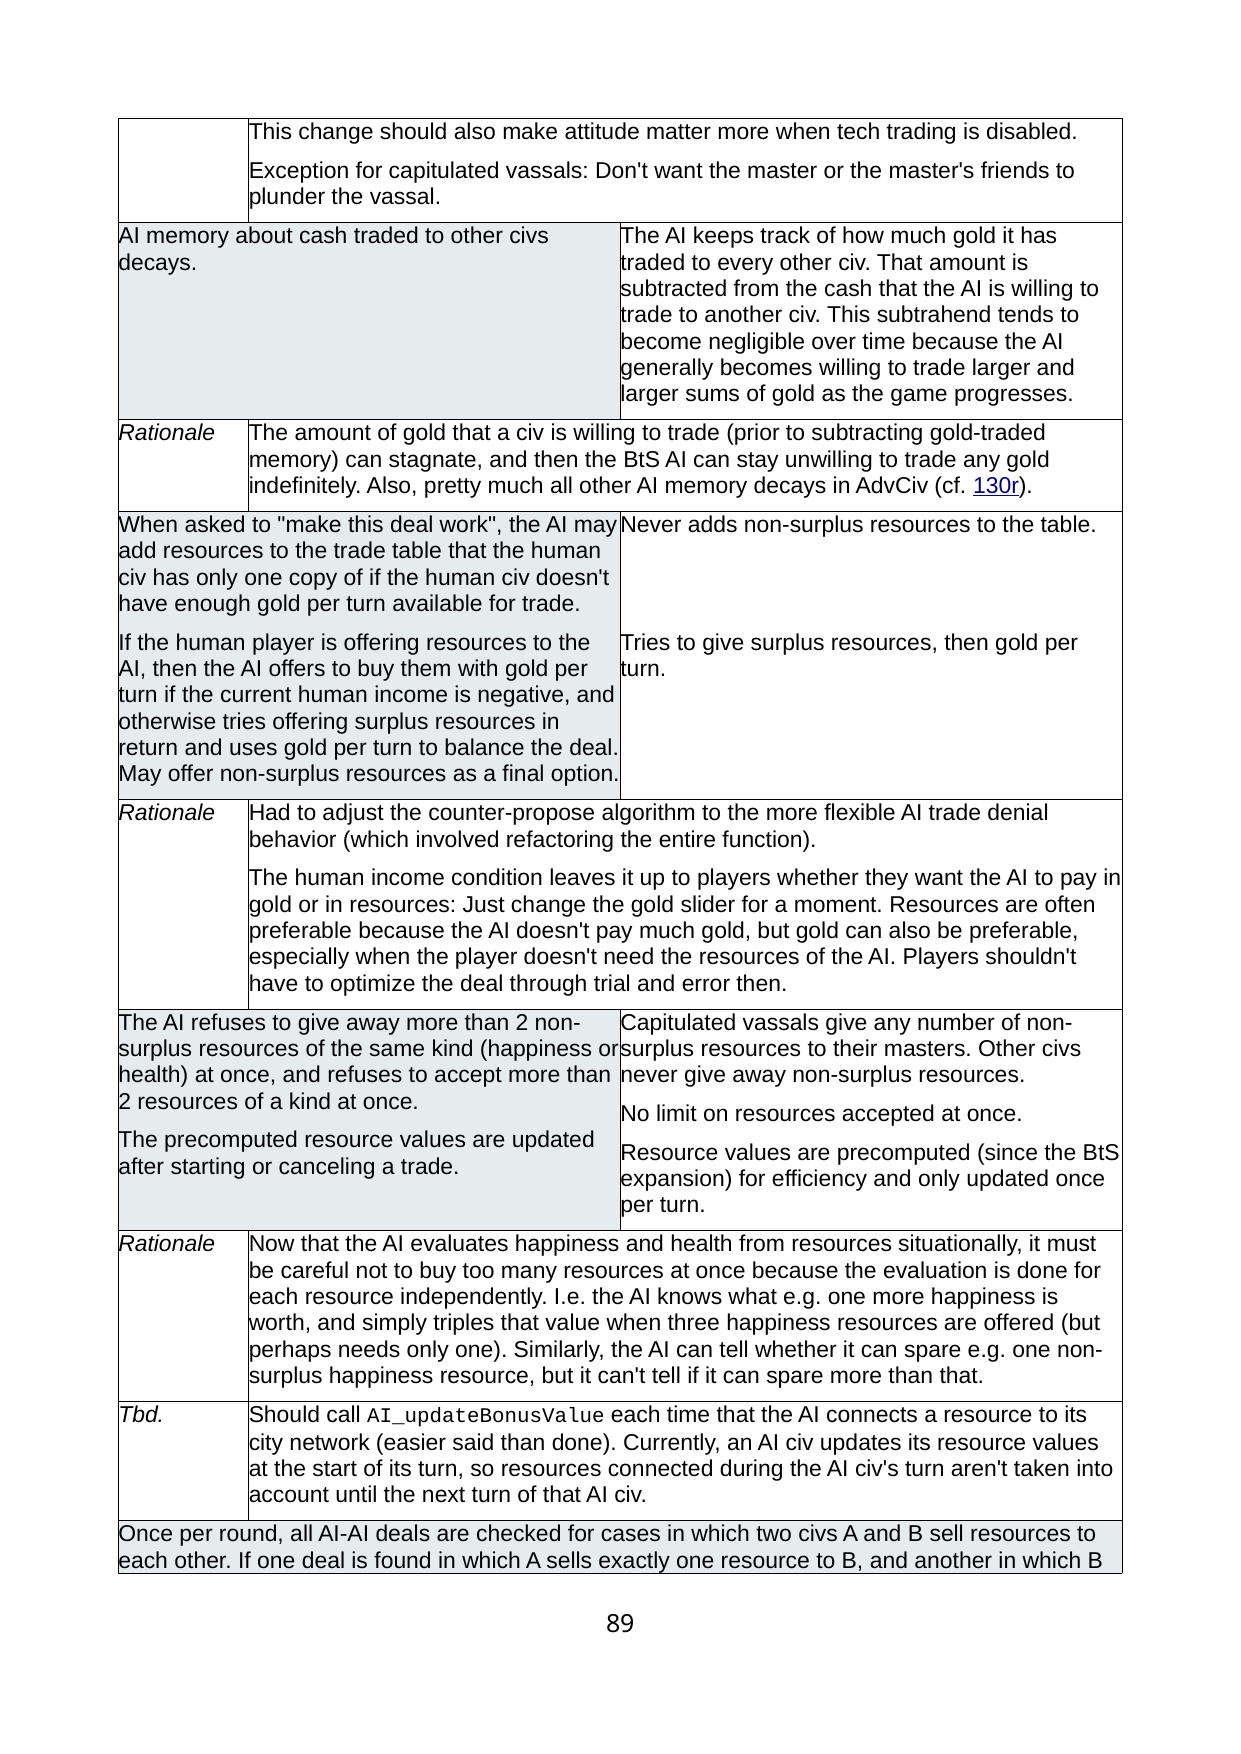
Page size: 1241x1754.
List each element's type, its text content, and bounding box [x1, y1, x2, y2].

table_cell When asked to "make this deal work", the AI may add resources to the trade table that the human civ has only one copy of if the human civ doesn't have enough gold per turn available for trade. If the human player is offering resources to the AI, then the AI offers to buy them with gold per turn if the current human income is negative, and otherwise tries offering surplus resources in return and uses gold per turn to balance the deal. May offer non-surplus resources as a final option. [119, 512, 620, 799]
table_cell The AI refuses to give away more than 2 non-surplus resources of the same kind (happiness or health) at once, and refuses to accept more than 2 resources of a kind at once. The precomputed resource values are updated after starting or canceling a trade. [119, 1010, 620, 1230]
table_cell Rationale [119, 800, 248, 1008]
table_cell Capitulated vassals give any number of non-surplus resources to their masters. Other civs never give away non-surplus resources. No limit on resources accepted at once. Resource values are precomputed (since the BtS expansion) for efficiency and only updated once per turn. [621, 1010, 1122, 1230]
table_cell [119, 119, 248, 222]
table_cell Never adds non-surplus resources to the table. Tries to give surplus resources, then gold per turn. [621, 512, 1122, 799]
table_cell Had to adjust the counter-propose algorithm to the more flexible AI trade denial behavior (which involved refactoring the entire function). The human income condition leaves it up to players whether they want the AI to pay in gold or in resources: Just change the gold slider for a moment. Resources are often preferable because the AI doesn't pay much gold, but gold can also be preferable, especially when the player doesn't need the resources of the AI. Players shouldn't have to optimize the deal through trial and error then. [249, 800, 1122, 1008]
table_cell AI memory about cash traded to other civs decays. [119, 223, 620, 419]
table_cell Now that the AI evaluates happiness and health from resources situationally, it must be careful not to buy too many resources at once because the evaluation is done for each resource independently. I.e. the AI knows what e.g. one more happiness is worth, and simply triples that value when three happiness resources are offered (but perhaps needs only one). Similarly, the AI can tell whether it can spare e.g. one non-surplus happiness resource, but it can't tell if it can spare more than that. [249, 1231, 1122, 1401]
table_cell Should call AI_updateBonusValue each time that the AI connects a resource to its city network (easier said than done). Currently, an AI civ updates its resource values at the start of its turn, so resources connected during the AI civ's turn aren't taken into account until the next turn of that AI civ. [249, 1402, 1122, 1520]
table_cell The AI keeps track of how much gold it has traded to every other civ. That amount is subtracted from the cash that the AI is willing to trade to another civ. This subtrahend tends to become negligible over time because the AI generally becomes willing to trade larger and larger sums of gold as the game progresses. [621, 223, 1122, 419]
table_cell Tbd. [119, 1402, 248, 1520]
table_cell This change should also make attitude matter more when tech trading is disabled. Exception for capitulated vassals: Don't want the master or the master's friends to plunder the vassal. [249, 119, 1122, 222]
table_cell Rationale [119, 1231, 248, 1401]
table_cell The amount of gold that a civ is willing to trade (prior to subtracting gold-traded memory) can stagnate, and then the BtS AI can stay unwilling to trade any gold indefinitely. Also, pretty much all other AI memory decays in AdvCiv (cf. 130r). [249, 420, 1122, 511]
table_cell Rationale [119, 420, 248, 511]
table_cell Once per round, all AI-AI deals are checked for cases in which two civs A and B sell resources to each other. If one deal is found in which A sells exactly one resource to B, and another in which B [119, 1521, 1122, 1573]
